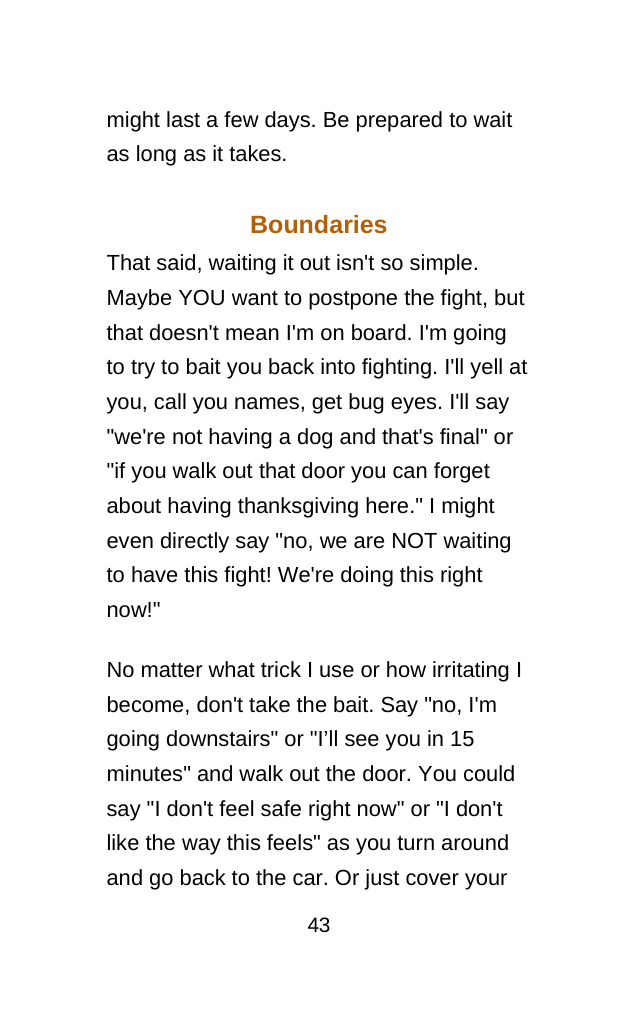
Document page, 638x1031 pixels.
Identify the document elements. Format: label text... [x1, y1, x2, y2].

text That said, waiting it out isn't so simple. Maybe YOU want to postpone the fight, but that doesn't mean I'm on board. I'm going to try to bait you back into fighting. I'll yell at you, call you names, get bug eyes. I'll say "we're not having a dog and that's final" or "if you walk out that door you can forget about having thanksgiving here." I might even directly say "no, we are NOT waiting to have this fight! We're doing this right now!" [106, 250, 531, 622]
text might last a few days. Be prepared to wait as long as it takes. [106, 106, 531, 166]
subtitle Boundaries [106, 211, 531, 239]
text No matter what trick I use or how irritating I become, don't take the bait. Say "no, I'm going downstairs" or "I’ll see you in 15 minutes" and walk out the door. You could say "I don't feel safe right now" or "I don't like the way this feels" as you turn around and go back to the car. Or just cover your [106, 657, 531, 890]
